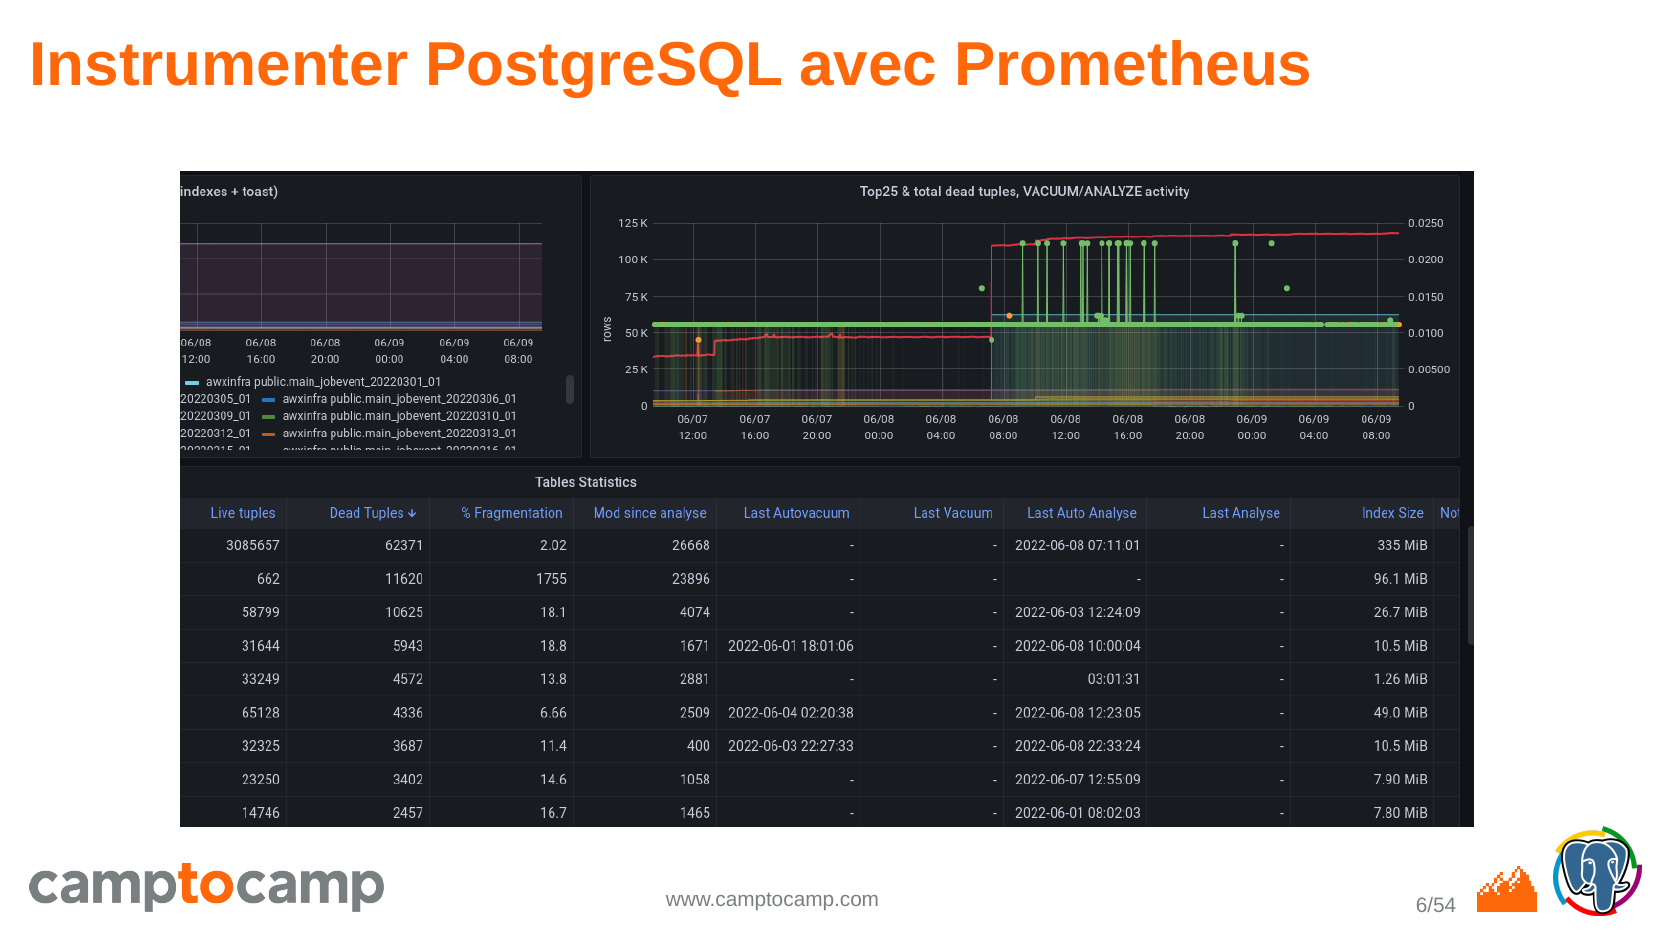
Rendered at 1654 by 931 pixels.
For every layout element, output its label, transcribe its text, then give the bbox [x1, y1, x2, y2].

picture [1553, 826, 1642, 916]
title Instrumenter PostgreSQL avec Prometheus [29, 29, 1625, 156]
picture [29, 863, 384, 912]
picture [1477, 866, 1537, 912]
picture [180, 171, 1474, 827]
